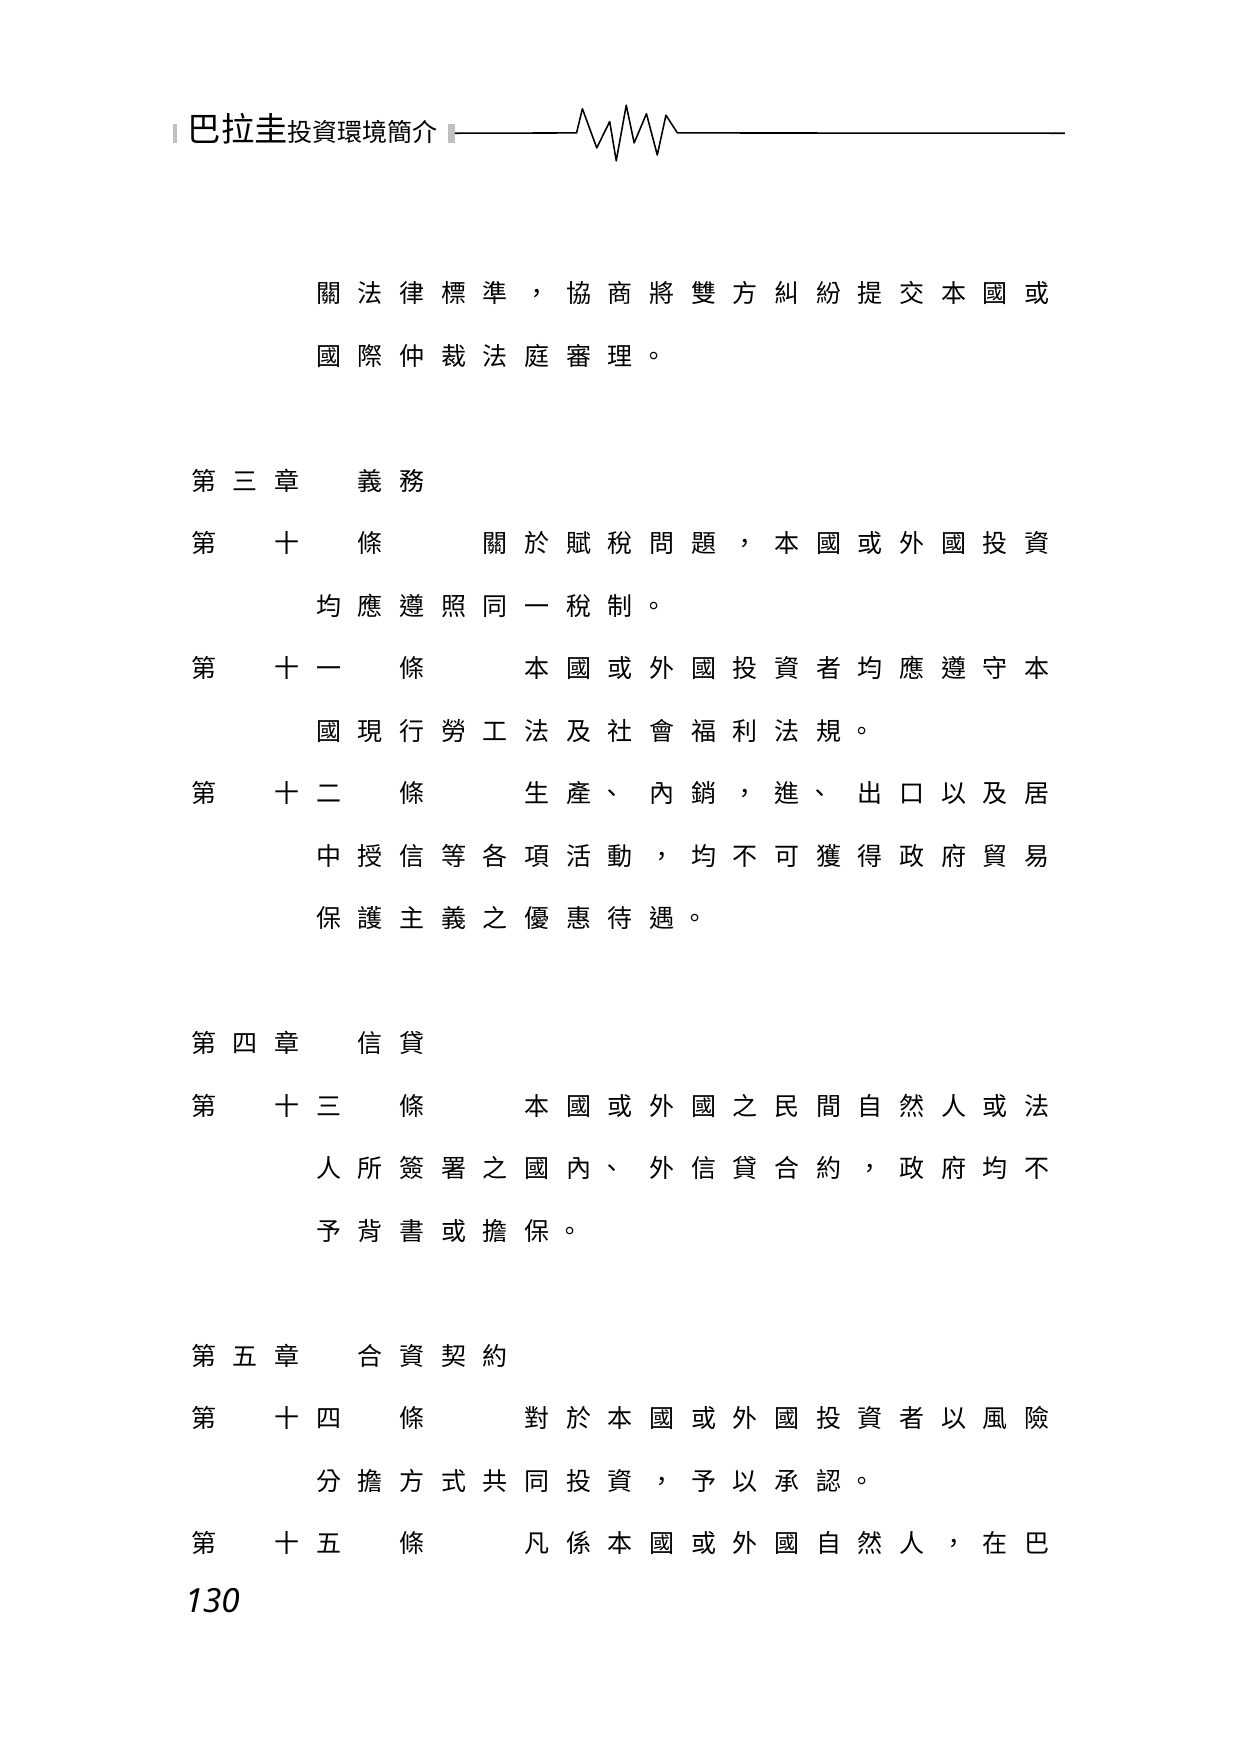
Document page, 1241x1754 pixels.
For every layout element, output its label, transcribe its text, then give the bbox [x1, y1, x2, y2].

text 第 十 條 關於賦稅問題，本國或外國投資均應遵照同一稅制。 [183, 500, 1058, 625]
text 第三章 義務 [183, 438, 1058, 500]
text 第四章 信貸 [183, 1000, 1058, 1063]
text 第 十五 條 凡係本國或外國自然人，在巴 [183, 1500, 1058, 1563]
text 第五章 合資契約 [183, 1313, 1058, 1375]
text 第 十三 條 本國或外國之民間自然人或法人所簽署之國內、外信貸合約，政府均不予背書或擔保。 [183, 1063, 1058, 1250]
text 第 十一 條 本國或外國投資者均應遵守本國現行勞工法及社會福利法規。 [183, 625, 1058, 750]
text 第 十四 條 對於本國或外國投資者以風險分擔方式共同投資，予以承認。 [183, 1375, 1058, 1500]
text 關法律標準，協商將雙方糾紛提交本國或國際仲裁法庭審理。 [183, 250, 1058, 375]
text 第 十二 條 生產、內銷，進、出口以及居中授信等各項活動，均不可獲得政府貿易保護主義之優惠待遇。 [183, 750, 1058, 938]
